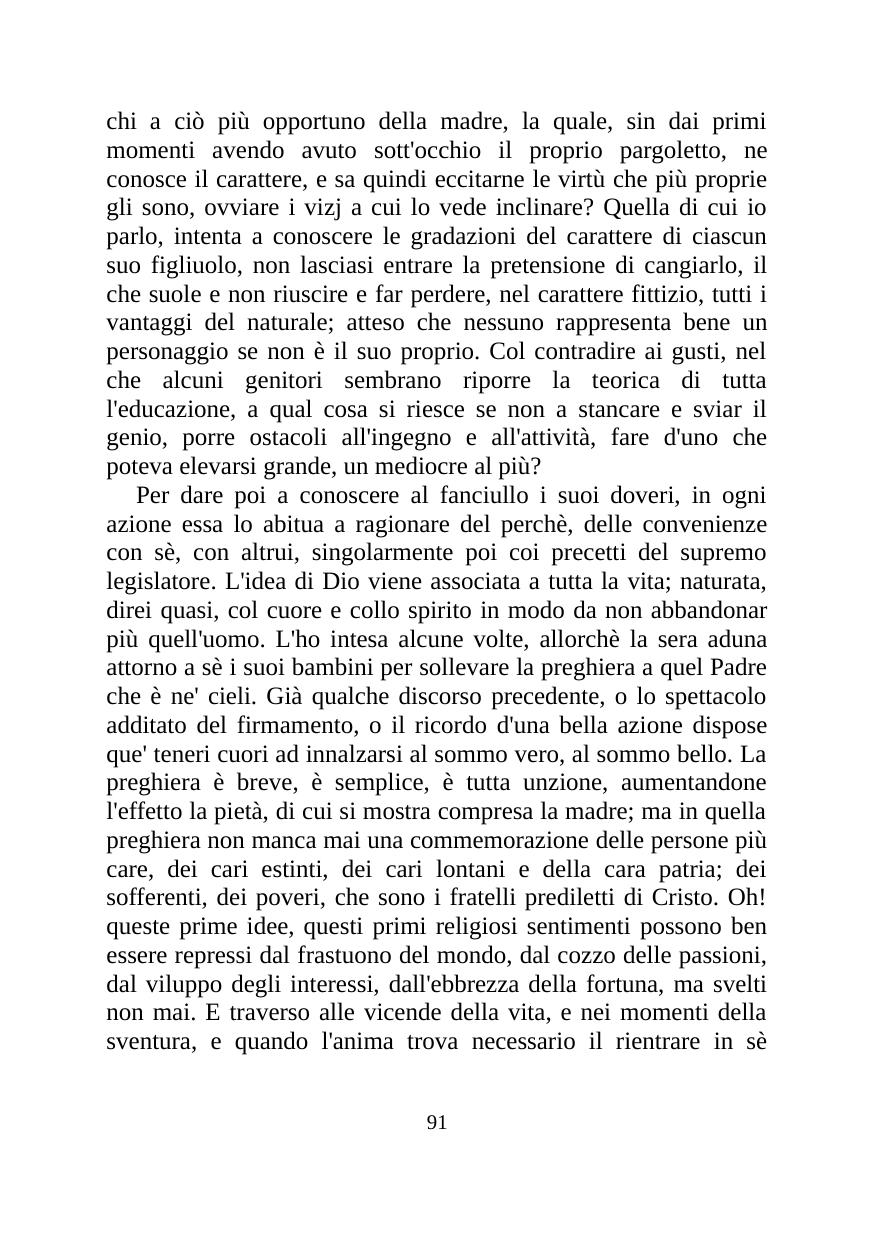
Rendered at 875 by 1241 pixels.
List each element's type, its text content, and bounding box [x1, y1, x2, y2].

text chi a ciò più opportuno della madre, la quale, sin dai primi momenti avendo avuto sott'occhio il proprio pargoletto, ne conosce il carattere, e sa quindi eccitarne le virtù che più proprie gli sono, ovviare i vizj a cui lo vede inclinare? Quella di cui io parlo, intenta a conoscere le gradazioni del carattere di ciascun suo figliuolo, non lasciasi entrare la pretensione di cangiarlo, il che suole e non riuscire e far perdere, nel carattere fittizio, tutti i vantaggi del naturale; atteso che nessuno rappresenta bene un personaggio se non è il suo proprio. Col contradire ai gusti, nel che alcuni genitori sembrano riporre la teorica di tutta l'educazione, a qual cosa si riesce se non a stancare e sviar il genio, porre ostacoli all'ingegno e all'attività, fare d'uno che poteva elevarsi grande, un mediocre al più? [106, 106, 768, 480]
text Per dare poi a conoscere al fanciullo i suoi doveri, in ogni azione essa lo abitua a ragionare del perchè, delle convenienze con sè, con altrui, singolarmente poi coi precetti del supremo legislatore. L'idea di Dio viene associata a tutta la vita; naturata, direi quasi, col cuore e collo spirito in modo da non abbandonar più quell'uomo. L'ho intesa alcune volte, allorchè la sera aduna attorno a sè i suoi bambini per sollevare la preghiera a quel Padre che è ne' cieli. Già qualche discorso precedente, o lo spettacolo additato del firmamento, o il ricordo d'una bella azione dispose que' teneri cuori ad innalzarsi al sommo vero, al sommo bello. La preghiera è breve, è semplice, è tutta unzione, aumentandone l'effetto la pietà, di cui si mostra compresa la madre; ma in quella preghiera non manca mai una commemorazione delle persone più care, dei cari estinti, dei cari lontani e della cara patria; dei sofferenti, dei poveri, che sono i fratelli prediletti di Cristo. Oh! queste prime idee, questi primi religiosi sentimenti possono ben essere repressi dal frastuono del mondo, dal cozzo delle passioni, dal viluppo degli interessi, dall'ebbrezza della fortuna, ma svelti non mai. E traverso alle vicende della vita, e nei momenti della sventura, e quando l'anima trova necessario il rientrare in sè [106, 480, 768, 1055]
